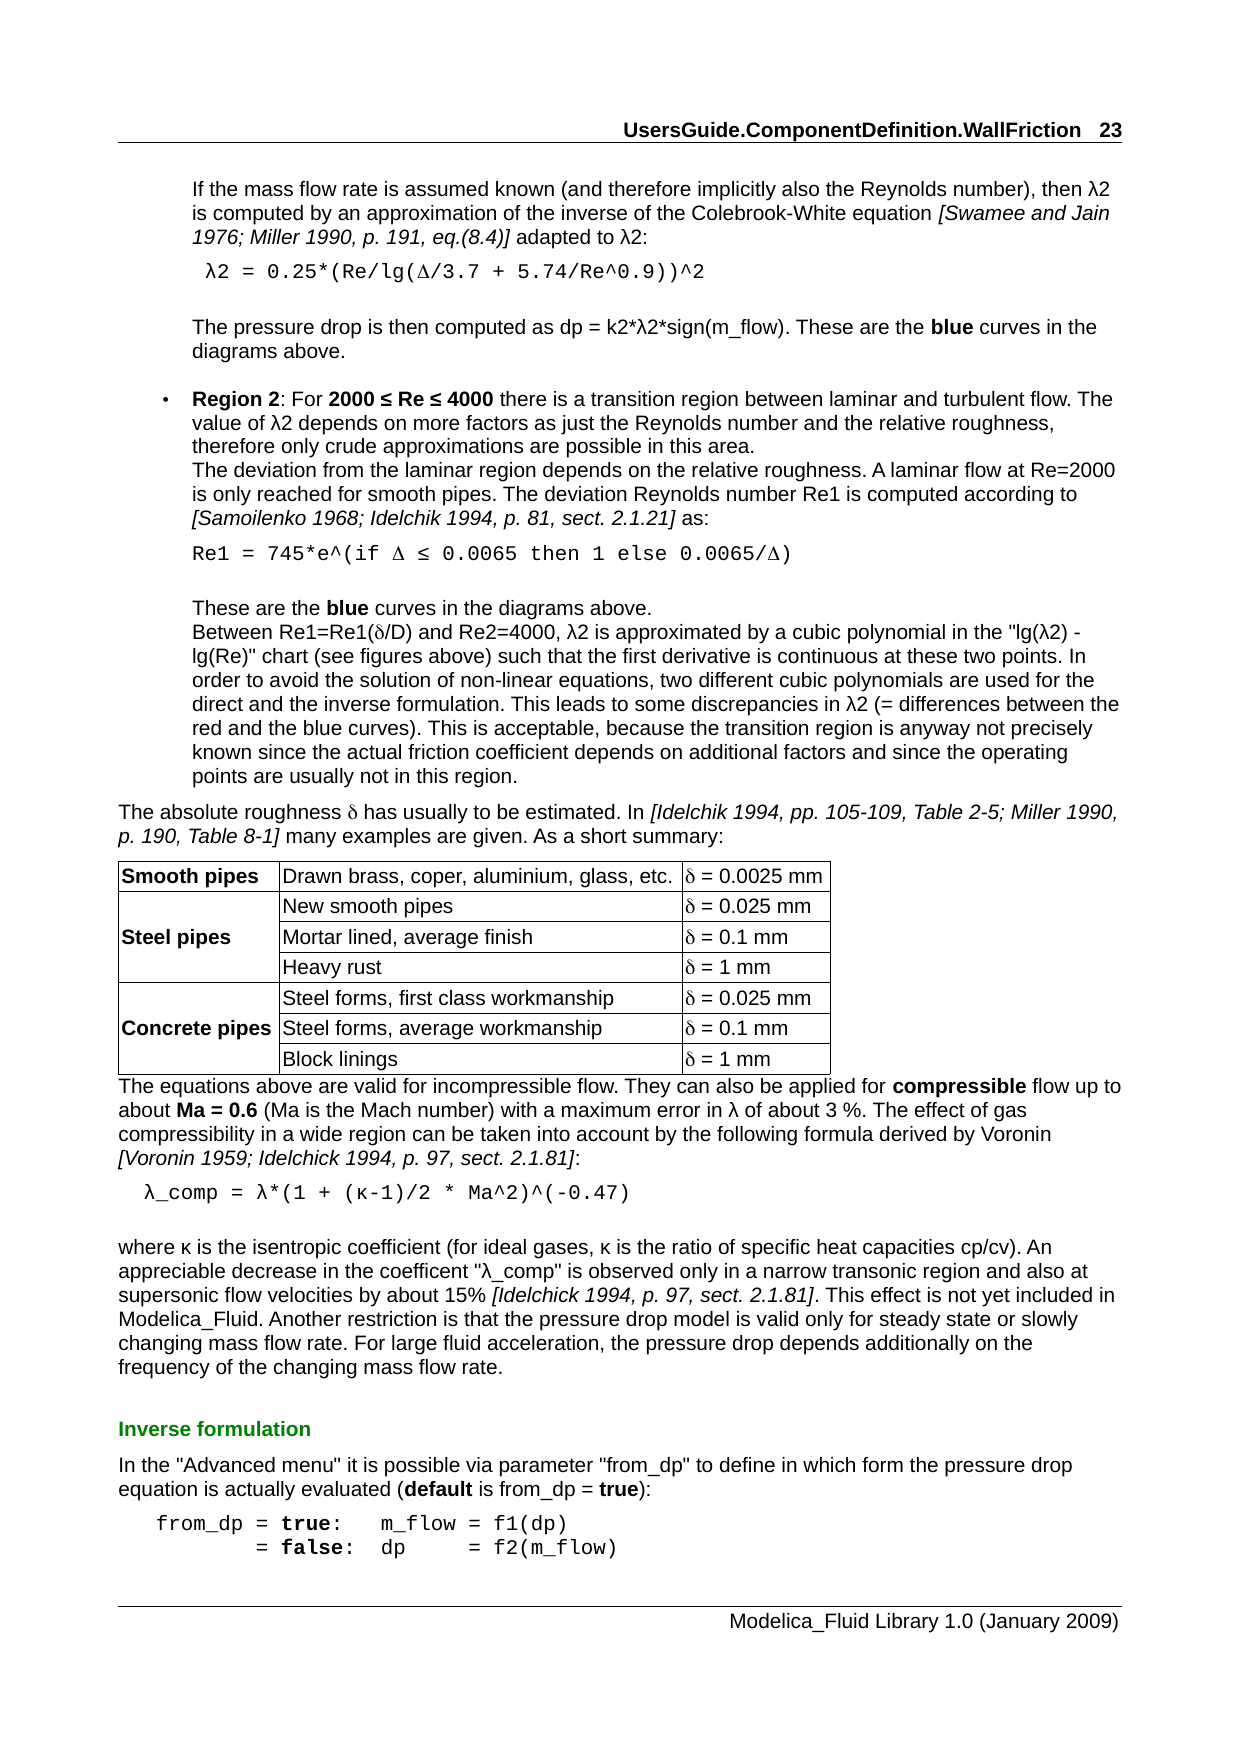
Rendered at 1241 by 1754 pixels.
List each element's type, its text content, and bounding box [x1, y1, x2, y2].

table_cell d = 0.025 mm [683, 892, 830, 921]
text from_dp = true: m_flow = f1(dp) [118, 1513, 1122, 1537]
table_cell Block linings [280, 1044, 682, 1073]
table_cell d = 1 mm [683, 1044, 830, 1073]
table_header d = 0.0025 mm [683, 862, 830, 891]
list If the mass flow rate is assumed known (and therefore implicitly also the Reynolds number), then λ2 is computed by an approximation of the inverse of the Colebrook-White equation [Swamee and Jain 1976; Miller 1990, p. 191, eq.(8.4)] adapted to λ2: [162, 177, 1122, 249]
list These are the blue curves in the diagrams above. Between Re1=Re1(d/D) and Re2=4000, λ2 is approximated by a cubic polynomial in the "lg(λ2) - lg(Re)" chart (see figures above) such that the first derivative is continuous at these two points. In order to avoid the solution of non-linear equations, two different cubic polynomials are used for the direct and the inverse formulation. This leads to some discrepancies in λ2 (= differences between the red and the blue curves). This is acceptable, because the transition region is anyway not precisely known since the actual friction coefficient depends on additional factors and since the operating points are usually not in this region. [162, 596, 1122, 788]
table_cell d = 0.025 mm [683, 983, 830, 1013]
table_cell Heavy rust [280, 953, 682, 982]
list Region 2: For 2000 ≤ Re ≤ 4000 there is a transition region between laminar and turbulent flow. The value of λ2 depends on more factors as just the Reynolds number and the relative roughness, therefore only crude approximations are possible in this area. The deviation from the laminar region depends on the relative roughness. A laminar flow at Re=2000 is only reached for smooth pipes. The deviation Reynolds number Re1 is computed according to [Samoilenko 1968; Idelchik 1994, p. 81, sect. 2.1.21] as: [162, 386, 1122, 530]
table_cell d = 1 mm [683, 953, 830, 982]
table_cell Steel forms, first class workmanship [280, 983, 682, 1013]
table_cell d = 0.1 mm [683, 1014, 830, 1043]
table_cell Steel pipes [119, 892, 279, 982]
text The equations above are valid for incompressible flow. They can also be applied for compressible flow up to about Ma = 0.6 (Ma is the Mach number) with a maximum error in λ of about 3 %. The effect of gas compressibility in a wide region can be taken into account by the following formula derived by Voronin [Voronin 1959; Idelchick 1994, p. 97, sect. 2.1.81]: [118, 1074, 1122, 1169]
list Re1 = 745*e^(if D ≤ 0.0065 then 1 else 0.0065/D) [162, 543, 1122, 566]
subtitle Inverse formulation [118, 1416, 1122, 1440]
list The pressure drop is then computed as dp = k2*λ2*sign(m_flow). These are the blue curves in the diagrams above. [162, 314, 1122, 386]
text λ_comp = λ*(1 + (κ-1)/2 * Ma^2)^(-0.47) [118, 1182, 1122, 1206]
text = false: dp = f2(m_flow) [118, 1537, 1122, 1561]
table_cell New smooth pipes [280, 892, 682, 921]
table_header Drawn brass, coper, aluminium, glass, etc. [280, 862, 682, 891]
table_cell Steel forms, average workmanship [280, 1014, 682, 1043]
text where κ is the isentropic coefficient (for ideal gases, κ is the ratio of specific heat capacities cp/cv). An appreciable decrease in the coefficent "λ_comp" is observed only in a narrow transonic region and also at supersonic flow velocities by about 15% [Idelchick 1994, p. 97, sect. 2.1.81]. This effect is not yet included in Modelica_Fluid. Another restriction is that the pressure drop model is valid only for steady state or slowly changing mass flow rate. For large fluid acceleration, the pressure drop depends additionally on the frequency of the changing mass flow rate. [118, 1235, 1122, 1379]
table_header Smooth pipes [119, 862, 279, 891]
text In the "Advanced menu" it is possible via parameter "from_dp" to define in which form the pressure drop equation is actually evaluated (default is from_dp = true): [118, 1453, 1122, 1501]
table_cell d = 0.1 mm [683, 922, 830, 952]
list λ2 = 0.25*(Re/lg(D/3.7 + 5.74/Re^0.9))^2 [162, 261, 1122, 285]
text The absolute roughness d has usually to be estimated. In [Idelchik 1994, pp. 105-109, Table 2-5; Miller 1990, p. 190, Table 8-1] many examples are given. As a short summary: [118, 800, 1122, 848]
table_cell Concrete pipes [119, 983, 279, 1073]
table_cell Mortar lined, average finish [280, 922, 682, 952]
